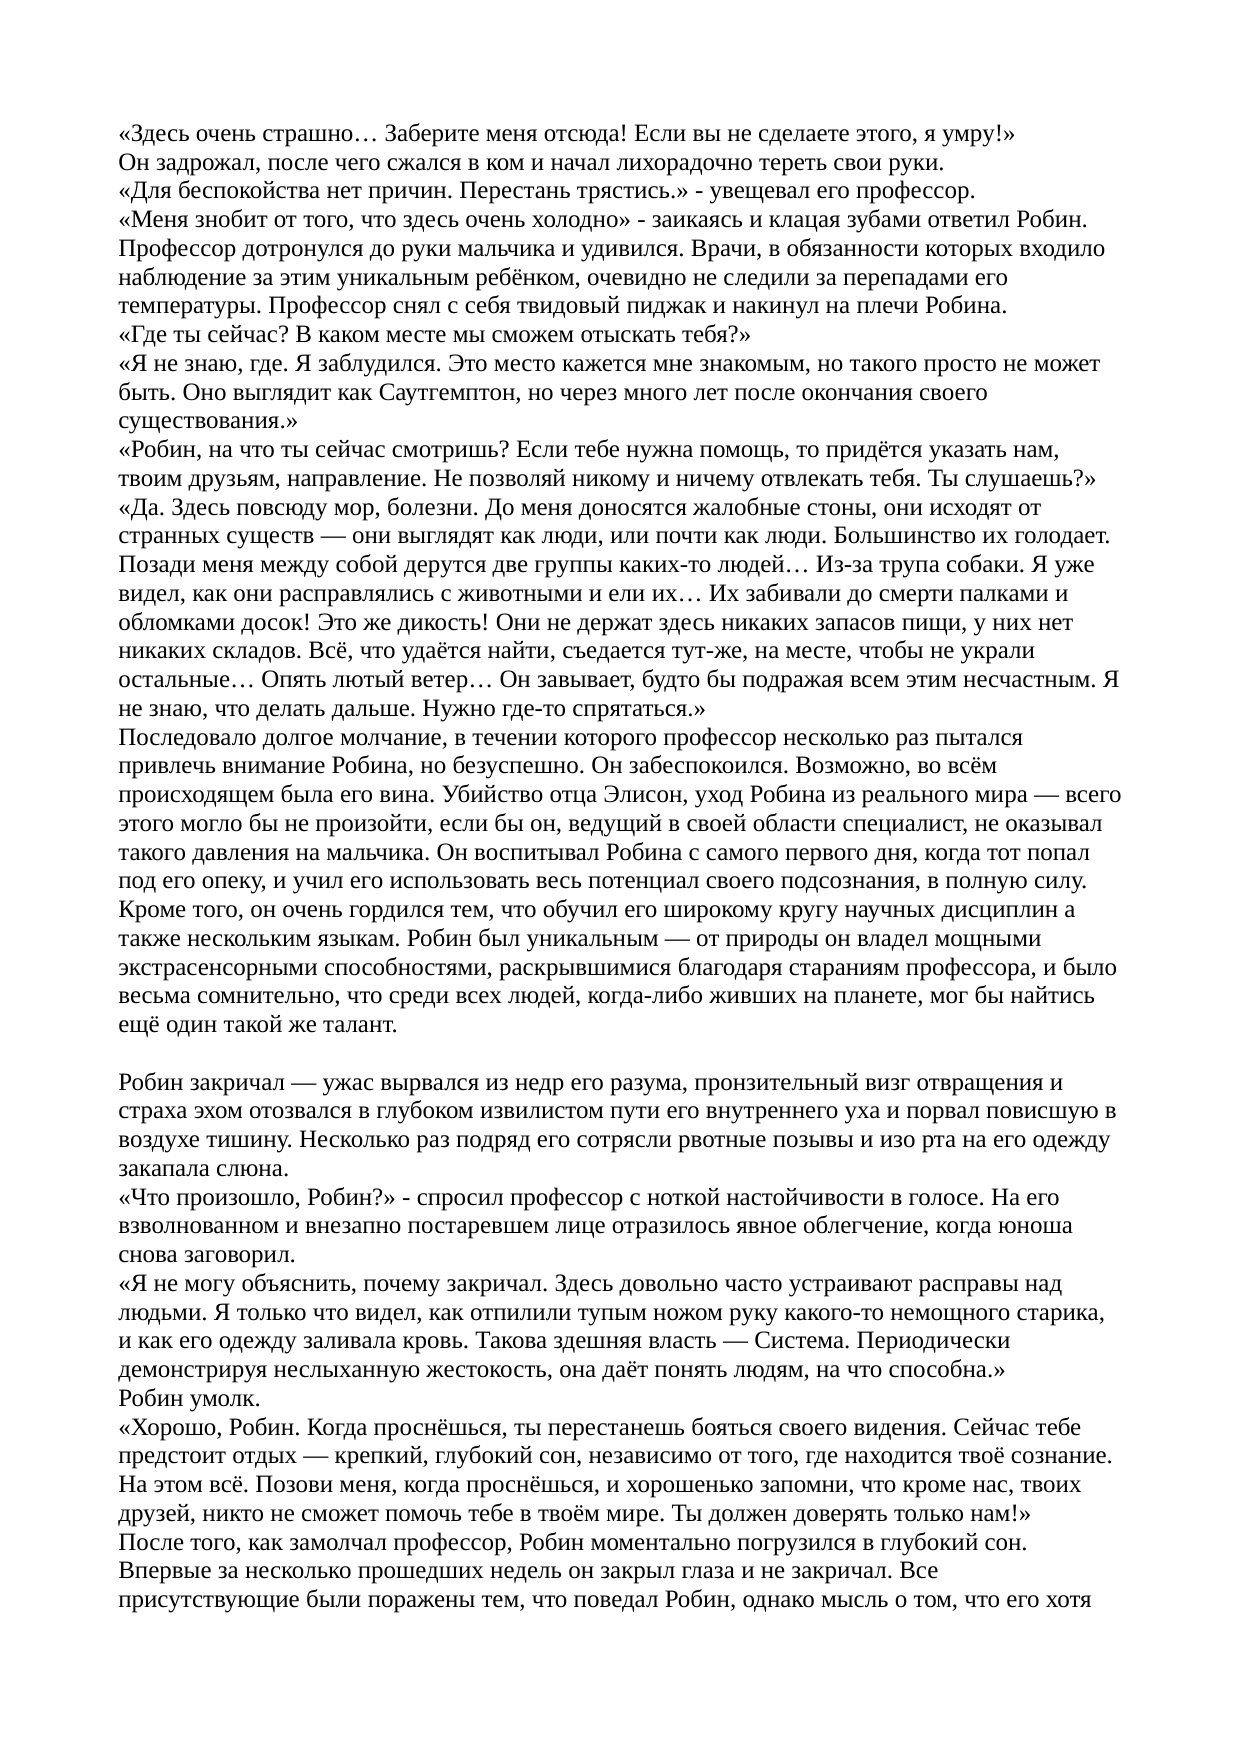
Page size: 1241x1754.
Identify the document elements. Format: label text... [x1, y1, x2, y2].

text «Для беспокойства нет причин. Перестань трястись.» - увещевал его профессор. [118, 176, 1122, 204]
text Робин умолк. [118, 1383, 1122, 1412]
text «Робин, на что ты сейчас смотришь? Если тебе нужна помощь, то придётся указать нам, твоим друзьям, направление. Не позволяй никому и ничему отвлекать тебя. Ты слушаешь?» [118, 434, 1122, 492]
text «Что произошло, Робин?» - спросил профессор с ноткой настойчивости в голосе. На его взволнованном и внезапно постаревшем лице отразилось явное облегчение, когда юноша снова заговорил. [118, 1182, 1122, 1268]
text «Я не могу объяснить, почему закричал. Здесь довольно часто устраивают расправы над людьми. Я только что видел, как отпилили тупым ножом руку какого-то немощного старика, и как его одежду заливала кровь. Такова здешняя власть — Система. Периодически демонстрируя неслыханную жестокость, она даёт понять людям, на что способна.» [118, 1268, 1122, 1383]
text «Где ты сейчас? В каком месте мы сможем отыскать тебя?» [118, 319, 1122, 348]
text Робин закричал — ужас вырвался из недр его разума, пронзительный визг отвращения и страха эхом отозвался в глубоком извилистом пути его внутреннего уха и порвал повисшую в воздухе тишину. Несколько раз подряд его сотрясли рвотные позывы и изо рта на его одежду закапала слюна. [118, 1067, 1122, 1182]
text «Да. Здесь повсюду мор, болезни. До меня доносятся жалобные стоны, они исходят от странных существ — они выглядят как люди, или почти как люди. Большинство их голодает. Позади меня между собой дерутся две группы каких-то людей… Из-за трупа собаки. Я уже видел, как они расправлялись с животными и ели их… Их забивали до смерти палками и обломками досок! Это же дикость! Они не держат здесь никаких запасов пищи, у них нет никаких складов. Всё, что удаётся найти, съедается тут-же, на месте, чтобы не украли остальные… Опять лютый ветер… Он завывает, будто бы подражая всем этим несчастным. Я не знаю, что делать дальше. Нужно где-то спрятаться.» [118, 492, 1122, 722]
text «Я не знаю, где. Я заблудился. Это место кажется мне знакомым, но такого просто не может быть. Оно выглядит как Саутгемптон, но через много лет после окончания своего существования.» [118, 348, 1122, 434]
text «Меня знобит от того, что здесь очень холодно» - заикаясь и клацая зубами ответил Робин. Профессор дотронулся до руки мальчика и удивился. Врачи, в обязанности которых входило наблюдение за этим уникальным ребёнком, очевидно не следили за перепадами его температуры. Профессор снял с себя твидовый пиджак и накинул на плечи Робина. [118, 204, 1122, 319]
text Он задрожал, после чего сжался в ком и начал лихорадочно тереть свои руки. [118, 147, 1122, 176]
text «Хорошо, Робин. Когда проснёшься, ты перестанешь бояться своего видения. Сейчас тебе предстоит отдых — крепкий, глубокий сон, независимо от того, где находится твоё сознание. На этом всё. Позови меня, когда проснёшься, и хорошенько запомни, что кроме нас, твоих друзей, никто не сможет помочь тебе в твоём мире. Ты должен доверять только нам!» [118, 1412, 1122, 1527]
text После того, как замолчал профессор, Робин моментально погрузился в глубокий сон. Впервые за несколько прошедших недель он закрыл глаза и не закричал. Все присутствующие были поражены тем, что поведал Робин, однако мысль о том, что его хотя [118, 1527, 1122, 1613]
text Последовало долгое молчание, в течении которого профессор несколько раз пытался привлечь внимание Робина, но безуспешно. Он забеспокоился. Возможно, во всём происходящем была его вина. Убийство отца Элисон, уход Робина из реального мира — всего этого могло бы не произойти, если бы он, ведущий в своей области специалист, не оказывал такого давления на мальчика. Он воспитывал Робина с самого первого дня, когда тот попал под его опеку, и учил его использовать весь потенциал своего подсознания, в полную силу. Кроме того, он очень гордился тем, что обучил его широкому кругу научных дисциплин а также нескольким языкам. Робин был уникальным — от природы он владел мощными экстрасенсорными способностями, раскрывшимися благодаря стараниям профессора, и было весьма сомнительно, что среди всех людей, когда-либо живших на планете, мог бы найтись ещё один такой же талант. [118, 722, 1122, 1038]
text «Здесь очень страшно… Заберите меня отсюда! Если вы не сделаете этого, я умру!» [118, 118, 1122, 147]
